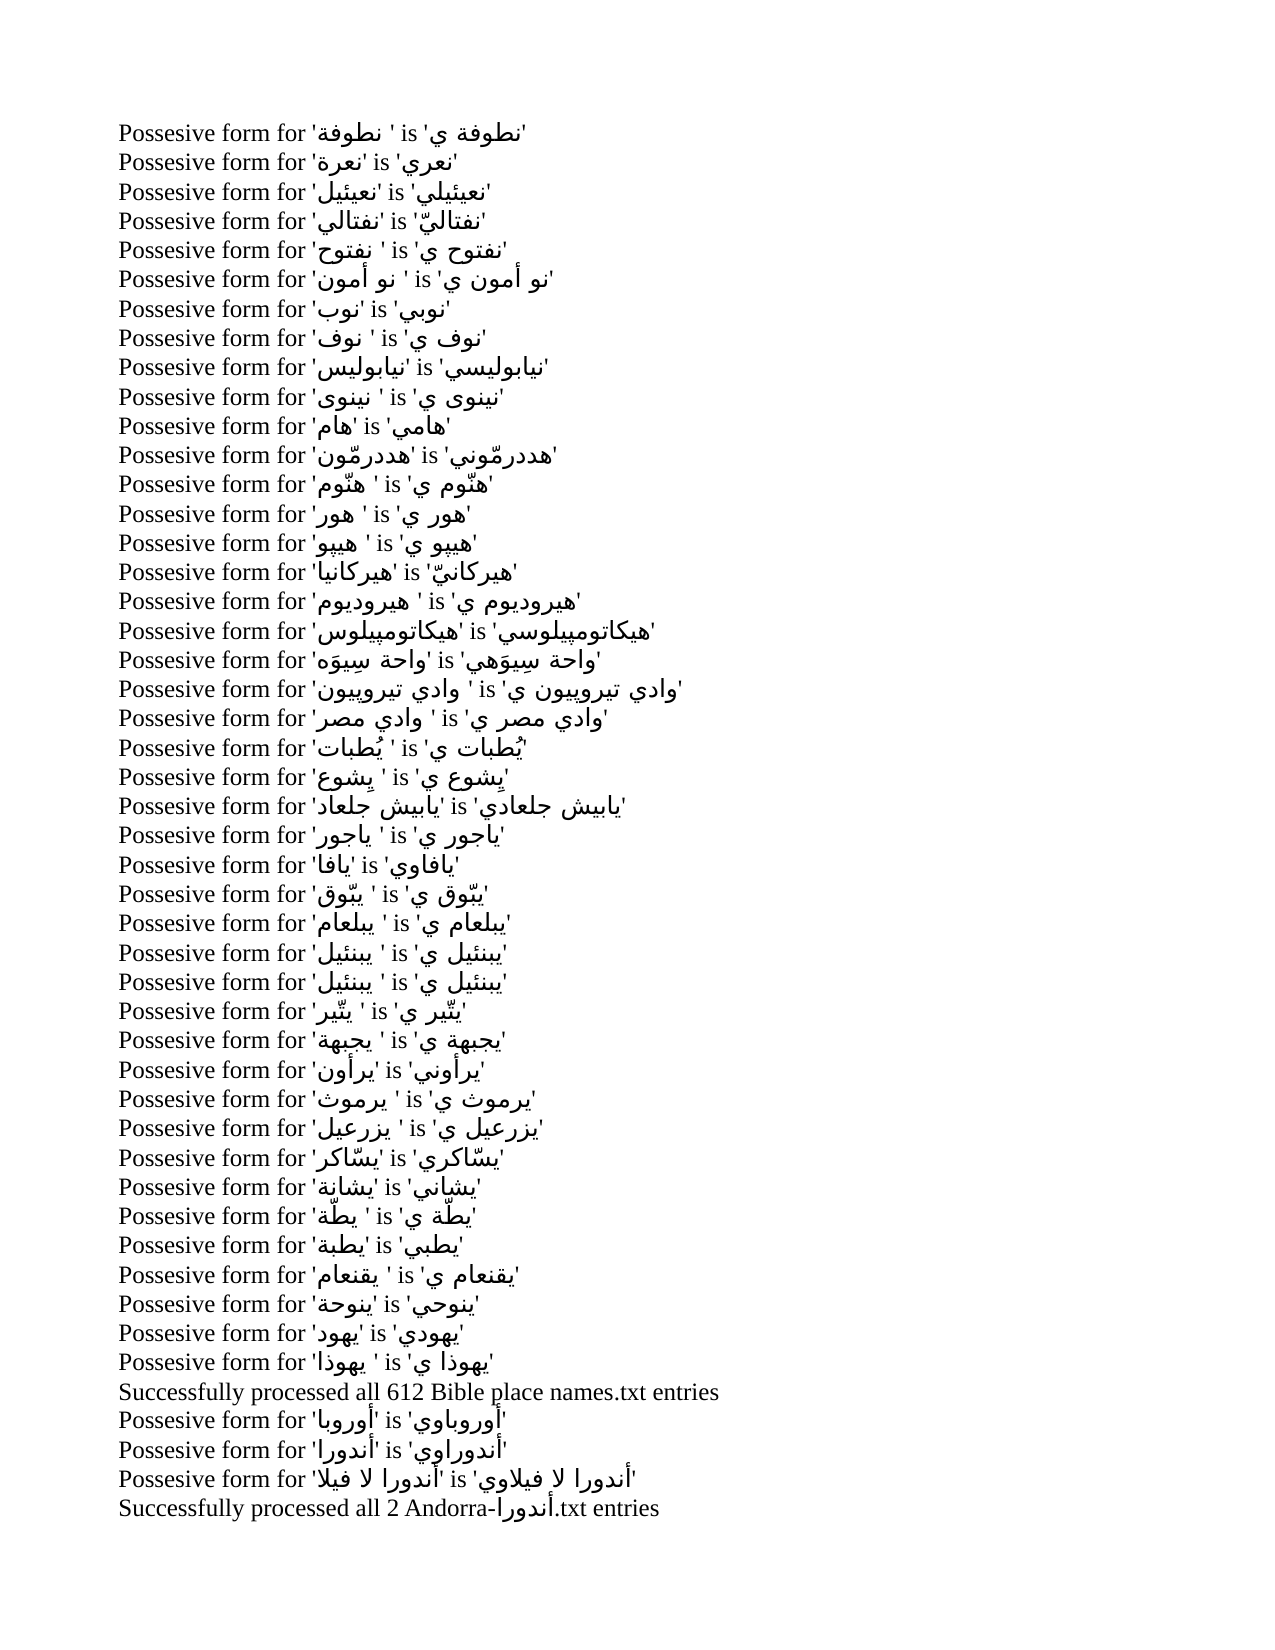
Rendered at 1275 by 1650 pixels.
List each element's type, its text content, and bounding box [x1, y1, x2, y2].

text Possesive form for 'يبنئيل ' is 'يبنئيل ي' [118, 967, 1157, 996]
text Possesive form for 'يبّوق ' is 'يبّوق ي' [118, 879, 1157, 908]
text Possesive form for 'واحة سِيوَه' is 'واحة سِيوَهي' [118, 645, 1157, 674]
text Possesive form for 'نعيئيل' is 'نعيئيلي' [118, 177, 1157, 206]
text Possesive form for 'يطبة' is 'يطبي' [118, 1230, 1157, 1260]
text Possesive form for 'يُطبات ' is 'يُطبات ي' [118, 733, 1157, 762]
text Possesive form for 'يهوذا ' is 'يهوذا ي' [118, 1347, 1157, 1377]
text Possesive form for 'نطوفة ' is 'نطوفة ي' [118, 118, 1157, 147]
text Possesive form for 'يسّاكر' is 'يسّاكري' [118, 1143, 1157, 1172]
text Possesive form for 'هيروديوم ' is 'هيروديوم ي' [118, 586, 1157, 616]
text Possesive form for 'يرأون' is 'يرأوني' [118, 1055, 1157, 1084]
text Possesive form for 'يهود' is 'يهودي' [118, 1318, 1157, 1347]
text Possesive form for 'ينوحة' is 'ينوحي' [118, 1289, 1157, 1318]
text Possesive form for 'يرموث ' is 'يرموث ي' [118, 1084, 1157, 1113]
text Possesive form for 'هنّوم ' is 'هنّوم ي' [118, 469, 1157, 499]
text Possesive form for 'يشانة' is 'يشاني' [118, 1172, 1157, 1201]
text Possesive form for 'نفتوح ' is 'نفتوح ي' [118, 235, 1157, 264]
text Possesive form for 'نينوى ' is 'نينوى ي' [118, 382, 1157, 411]
text Possesive form for 'يطّة ' is 'يطّة ي' [118, 1201, 1157, 1230]
text Possesive form for 'أندورا' is 'أندوراوي' [118, 1435, 1157, 1464]
text Possesive form for 'هيكاتومپيلوس' is 'هيكاتومپيلوسي' [118, 616, 1157, 645]
text Possesive form for 'نو أمون ' is 'نو أمون ي' [118, 264, 1157, 294]
text Possesive form for 'هيركانيا' is 'هيركانيّ' [118, 557, 1157, 586]
text Possesive form for 'يجبهة ' is 'يجبهة ي' [118, 1026, 1157, 1055]
text Possesive form for 'هور ' is 'هور ي' [118, 499, 1157, 528]
text Possesive form for 'أندورا لا فيلا' is 'أندورا لا فيلاوي' [118, 1464, 1157, 1493]
text Possesive form for 'يِشوع ' is 'يِشوع ي' [118, 762, 1157, 791]
text Possesive form for 'نوف ' is 'نوف ي' [118, 323, 1157, 352]
text Successfully processed all 612 Bible place names.txt entries [118, 1377, 1157, 1406]
text Successfully processed all 2 Andorra-أندورا.txt entries [118, 1493, 1157, 1523]
text Possesive form for 'يبنئيل ' is 'يبنئيل ي' [118, 938, 1157, 967]
text Possesive form for 'وادي تيروپيون ' is 'وادي تيروپيون ي' [118, 674, 1157, 703]
text Possesive form for 'يافا' is 'يافاوي' [118, 850, 1157, 879]
text Possesive form for 'نعرة' is 'نعري' [118, 147, 1157, 177]
text Possesive form for 'أوروبا' is 'أوروباوي' [118, 1406, 1157, 1435]
text Possesive form for 'يقنعام ' is 'يقنعام ي' [118, 1260, 1157, 1289]
text Possesive form for 'يابيش جلعاد' is 'يابيش جلعادي' [118, 791, 1157, 821]
text Possesive form for 'هيپو ' is 'هيپو ي' [118, 528, 1157, 557]
text Possesive form for 'نيابوليس' is 'نيابوليسي' [118, 352, 1157, 382]
text Possesive form for 'نفتالي' is 'نفتاليّ' [118, 206, 1157, 235]
text Possesive form for 'هددرمّون' is 'هددرمّوني' [118, 440, 1157, 469]
text Possesive form for 'يبلعام ' is 'يبلعام ي' [118, 908, 1157, 938]
text Possesive form for 'هام' is 'هامي' [118, 411, 1157, 440]
text Possesive form for 'وادي مصر ' is 'وادي مصر ي' [118, 703, 1157, 733]
text Possesive form for 'نوب' is 'نوبي' [118, 294, 1157, 323]
text Possesive form for 'يتّير ' is 'يتّير ي' [118, 996, 1157, 1026]
text Possesive form for 'يزرعيل ' is 'يزرعيل ي' [118, 1113, 1157, 1143]
text Possesive form for 'ياجور ' is 'ياجور ي' [118, 821, 1157, 850]
